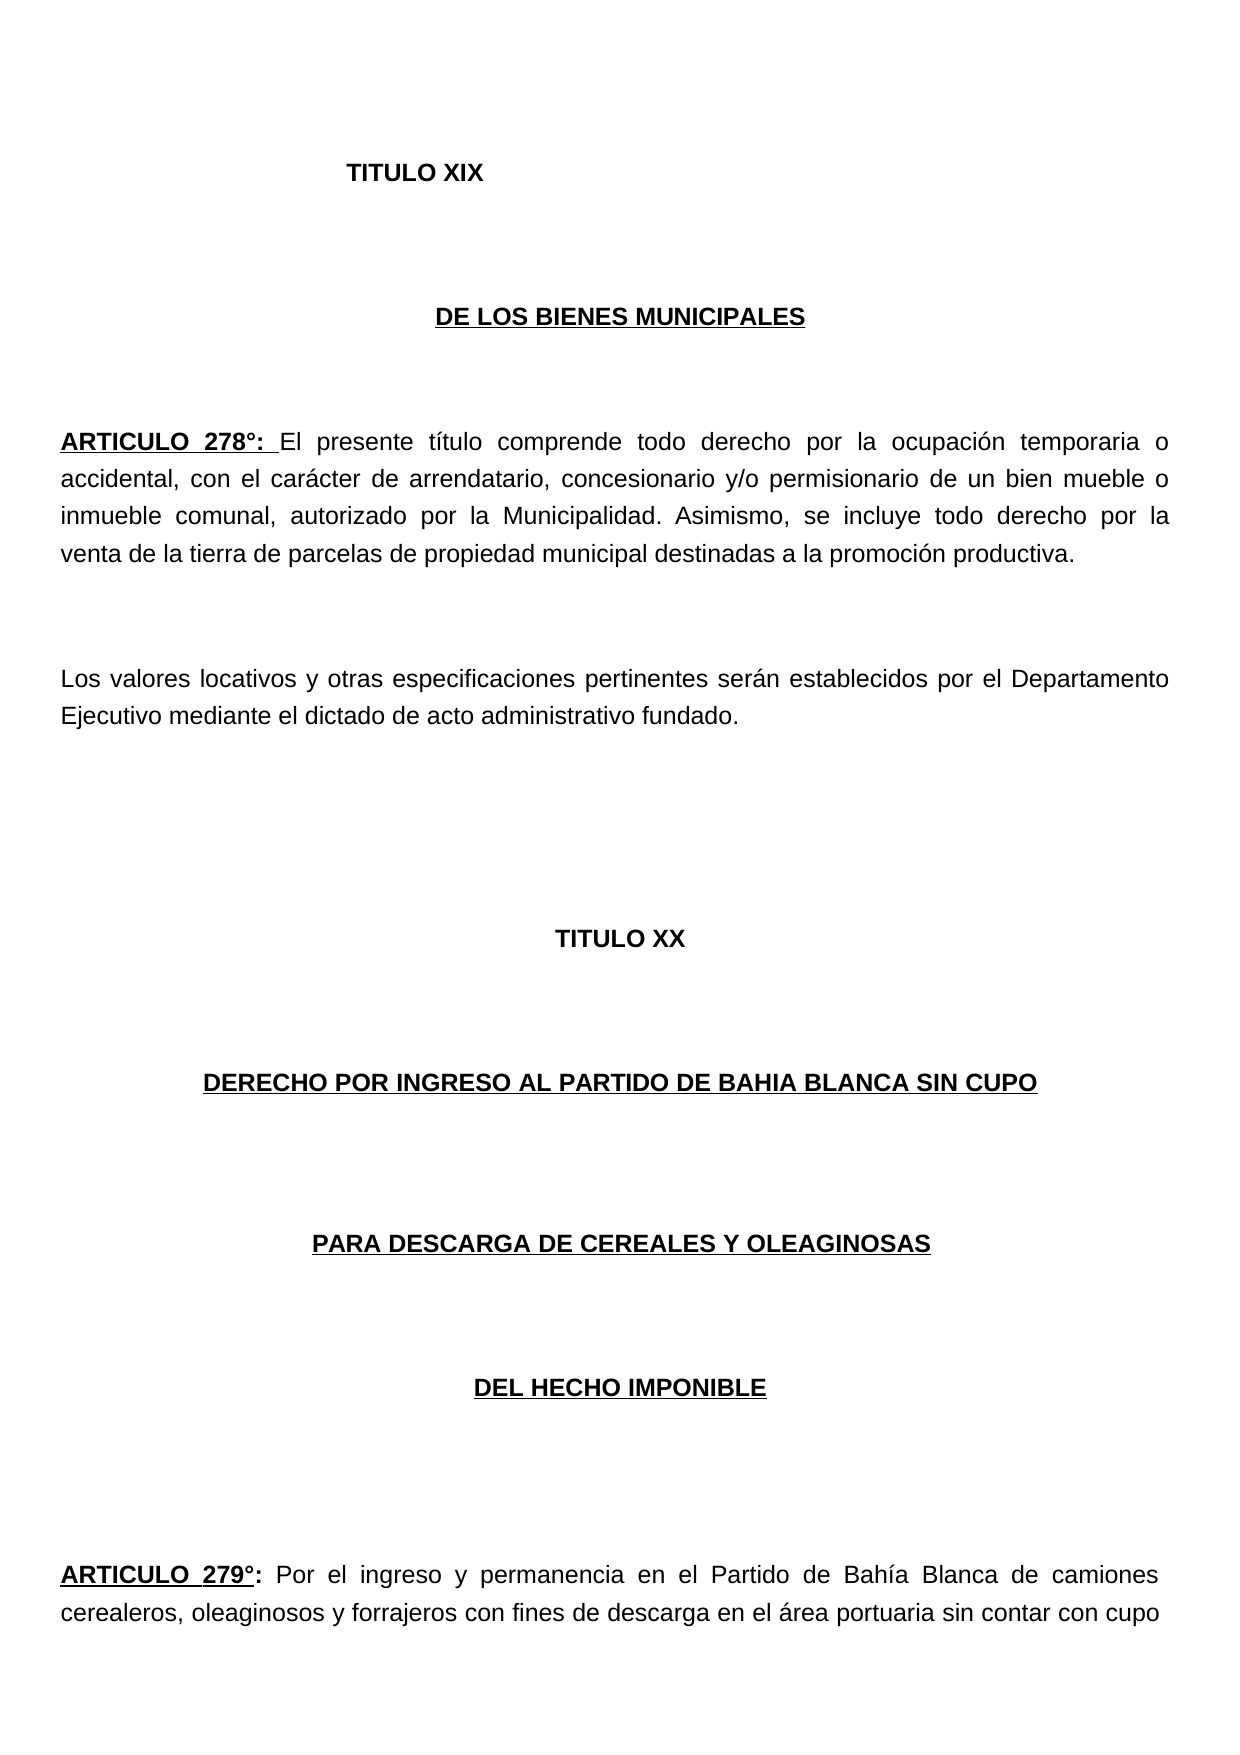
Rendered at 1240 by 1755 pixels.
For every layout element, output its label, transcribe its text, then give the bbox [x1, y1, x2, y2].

text DE LOS BIENES MUNICIPALES [433, 302, 807, 330]
text ARTICULO 278°: El presente título comprende todo derecho por la ocupación temporaria o accidental, con el carácter de arrendatario, concesionario y/o permisionario de un bien mueble o inmueble comunal, autorizado por la Municipalidad. Asimismo, se incluye todo derecho por la venta de la tierra de parcelas de propiedad municipal destinadas a la promoción productiva. [60, 427, 1170, 567]
text DERECHO POR INGRESO AL PARTIDO DE BAHIA BLANCA SIN CUPO [203, 1068, 1181, 1097]
subtitle TITULO XIX [60, 158, 769, 187]
text PARA DESCARGA DE CEREALES Y OLEAGINOSAS [312, 1229, 1181, 1258]
text Los valores locativos y otras especificaciones pertinentes serán establecidos por el Departamento Ejecutivo mediante el dictado de acto administrativo fundado. [60, 663, 1169, 729]
text ARTICULO 279°: Por el ingreso y permanencia en el Partido de Bahía Blanca de camiones cerealeros, oleaginosos y forrajeros con fines de descarga en el área portuaria sin contar con cupo [60, 1560, 1180, 1626]
text DEL HECHO IMPONIBLE [471, 1373, 769, 1402]
subtitle TITULO XX [542, 924, 698, 953]
